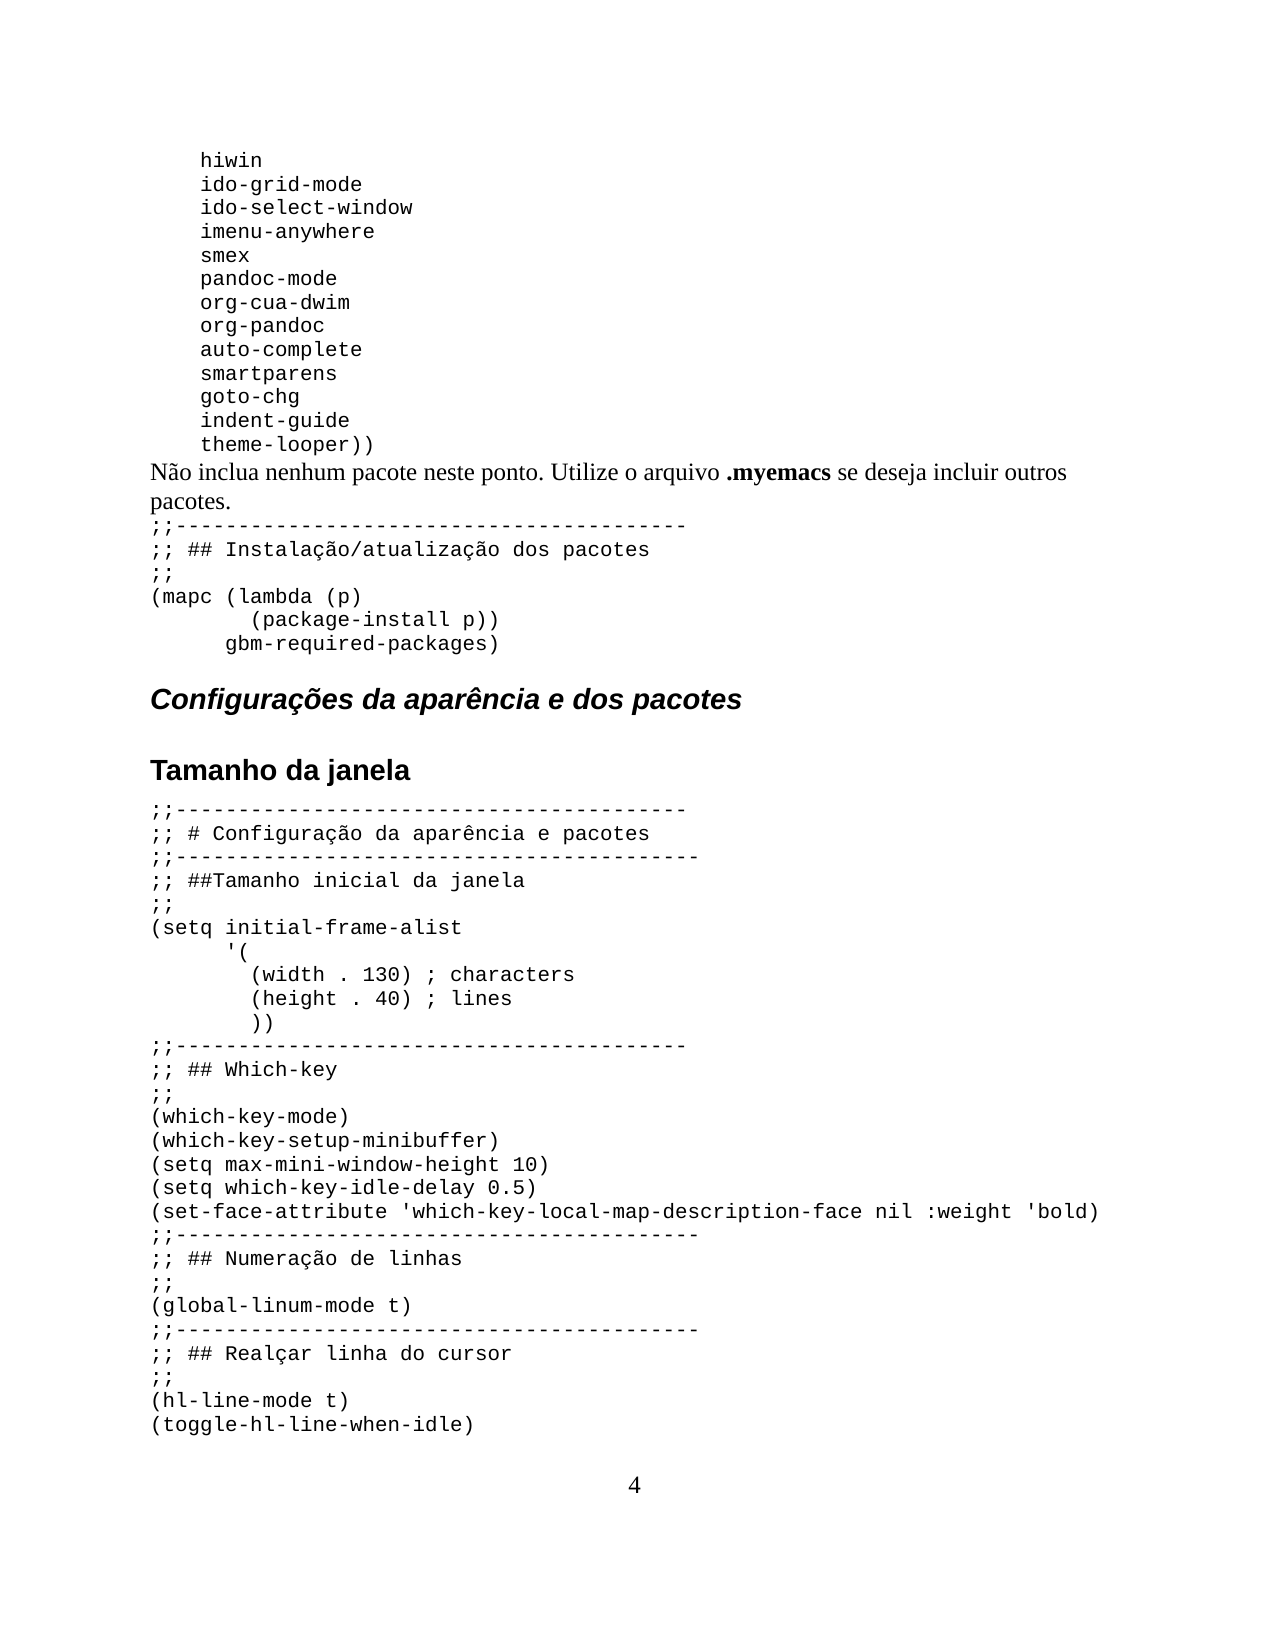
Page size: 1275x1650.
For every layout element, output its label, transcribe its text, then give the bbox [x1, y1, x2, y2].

text ;;----------------------------------------- [150, 515, 1125, 538]
text ;; ##Tamanho inicial da janela [150, 870, 1125, 893]
text (width . 130) ; characters [150, 964, 1125, 988]
text ;; ## Instalação/atualização dos pacotes [150, 538, 1125, 562]
text (hl-line-mode t) [150, 1390, 1125, 1414]
text ido-grid-mode [150, 174, 1125, 197]
text (which-key-setup-minibuffer) [150, 1130, 1125, 1153]
text smartparens [150, 363, 1125, 386]
text '( [150, 941, 1125, 964]
text ;;----------------------------------------- [150, 799, 1125, 822]
text ;; [150, 1366, 1125, 1390]
text (mapc (lambda (p) [150, 586, 1125, 609]
text ;;------------------------------------------ [150, 1224, 1125, 1248]
text ;;------------------------------------------ [150, 846, 1125, 870]
text theme-looper)) [150, 434, 1125, 457]
text (setq max-mini-window-height 10) [150, 1153, 1125, 1177]
text org-pandoc [150, 316, 1125, 339]
text ;;----------------------------------------- [150, 1035, 1125, 1059]
text ;; [150, 562, 1125, 586]
text auto-complete [150, 339, 1125, 363]
text ;; # Configuração da aparência e pacotes [150, 822, 1125, 846]
text (set-face-attribute 'which-key-local-map-description-face nil :weight 'bold) [150, 1201, 1125, 1224]
text ;; ## Numeração de linhas [150, 1248, 1125, 1272]
text (toggle-hl-line-when-idle) [150, 1414, 1125, 1437]
text goto-chg [150, 386, 1125, 410]
text (setq which-key-idle-delay 0.5) [150, 1177, 1125, 1201]
subtitle Tamanho da janela [150, 753, 1125, 786]
text hiwin [150, 150, 1125, 174]
text ;; ## Which-key [150, 1059, 1125, 1083]
text ;;------------------------------------------ [150, 1319, 1125, 1343]
text ;; ## Realçar linha do cursor [150, 1343, 1125, 1366]
subtitle Configurações da aparência e dos pacotes [150, 682, 1125, 715]
text )) [150, 1012, 1125, 1035]
text (global-linum-mode t) [150, 1295, 1125, 1319]
text (setq initial-frame-alist [150, 917, 1125, 941]
text imenu-anywhere [150, 221, 1125, 244]
text smex [150, 244, 1125, 268]
text ;; [150, 1083, 1125, 1106]
text Não inclua nenhum pacote neste ponto. Utilize o arquivo .myemacs se deseja incluir outros pacotes. [150, 457, 1125, 515]
text pandoc-mode [150, 268, 1125, 292]
text ido-select-window [150, 197, 1125, 221]
text gbm-required-packages) [150, 633, 1125, 657]
text ;; [150, 1272, 1125, 1295]
text (which-key-mode) [150, 1106, 1125, 1130]
text (height . 40) ; lines [150, 988, 1125, 1012]
text (package-install p)) [150, 609, 1125, 633]
text indent-guide [150, 410, 1125, 434]
text ;; [150, 893, 1125, 917]
text org-cua-dwim [150, 292, 1125, 316]
